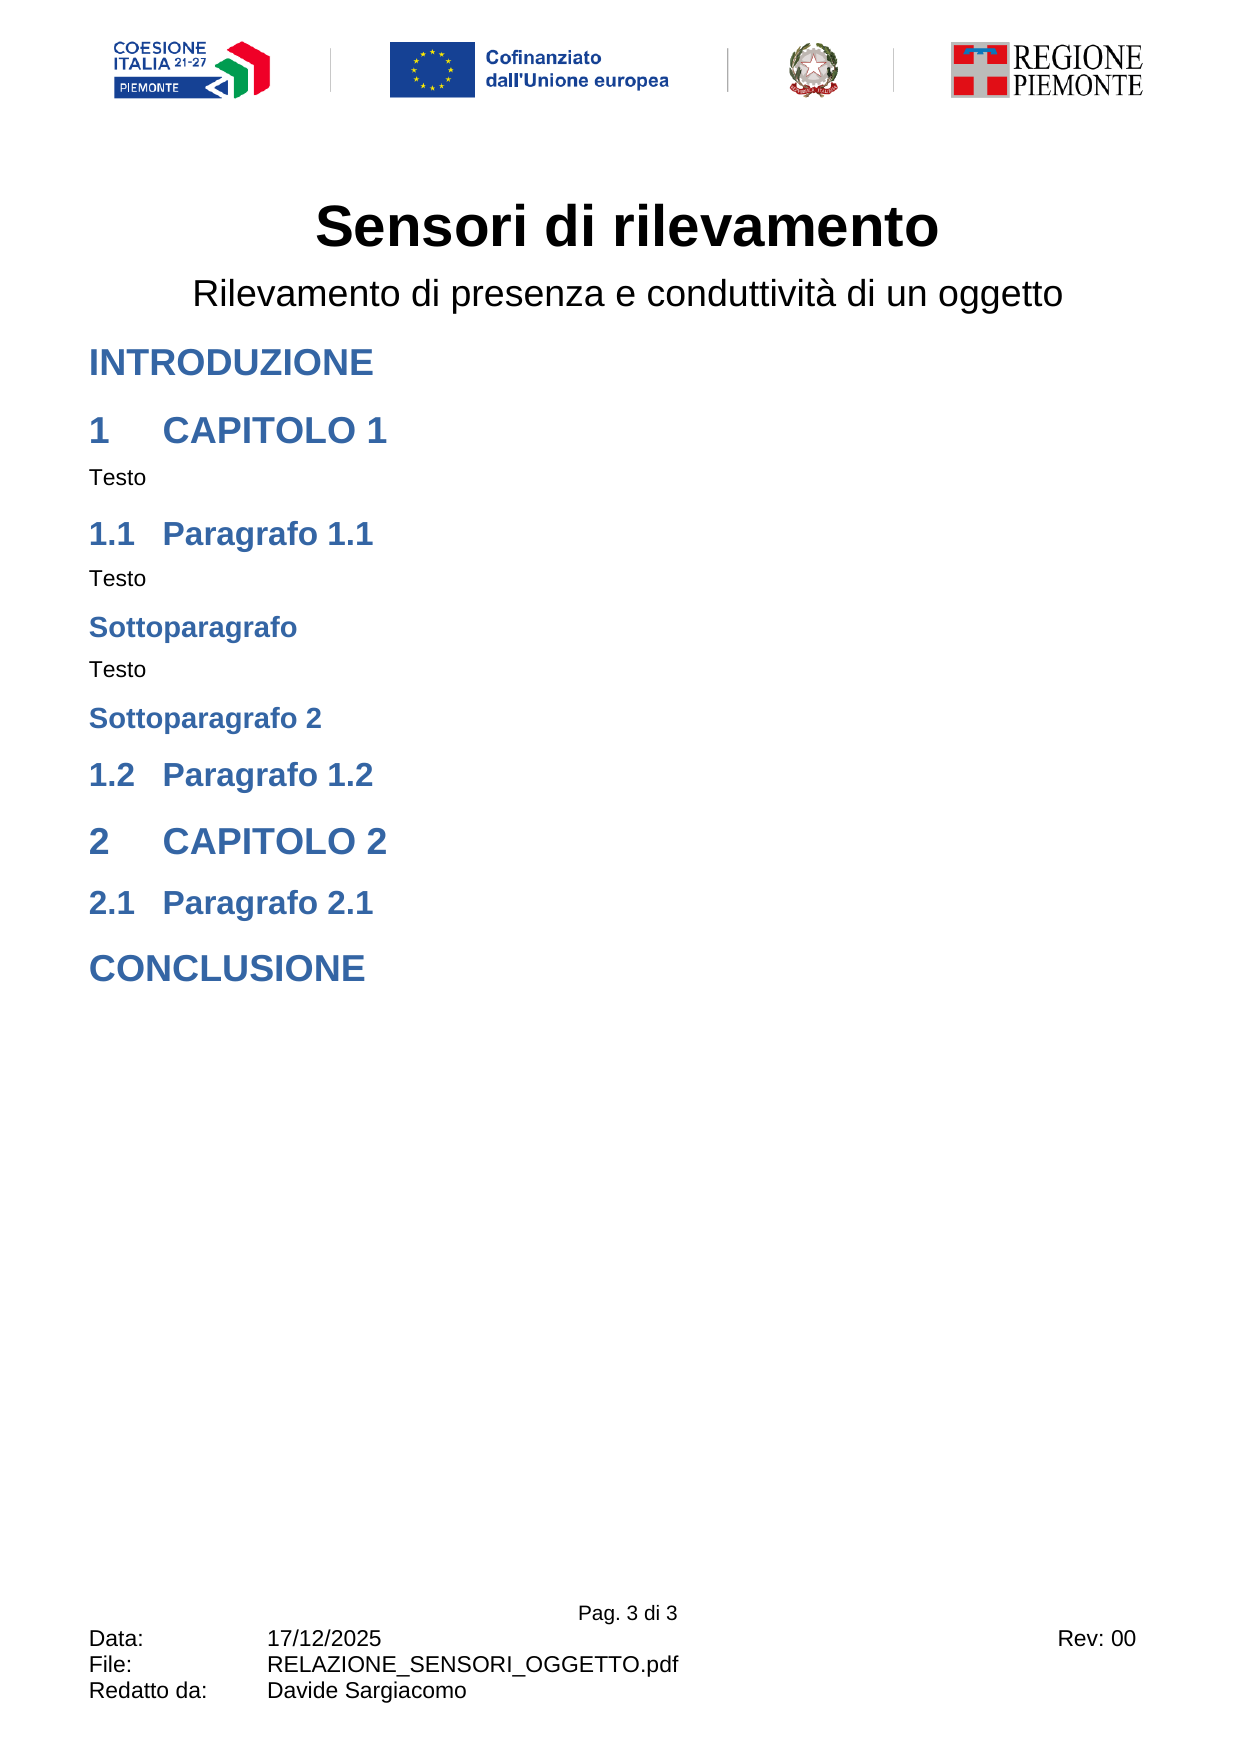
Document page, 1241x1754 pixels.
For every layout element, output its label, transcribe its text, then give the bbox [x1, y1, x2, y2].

subtitle Sottoparagrafo [89, 610, 1167, 644]
text Testo [89, 565, 1167, 592]
subtitle Paragrafo 2.1 [89, 883, 1167, 921]
subtitle CAPITOLO 1 [89, 408, 1167, 451]
subtitle Paragrafo 1.2 [89, 755, 1167, 794]
subtitle Paragrafo 1.1 [89, 514, 1167, 553]
picture [108, 29, 1147, 119]
subtitle CAPITOLO 2 [89, 819, 1167, 862]
subtitle Sottoparagrafo 2 [89, 701, 1167, 734]
title Sensori di rilevamento [89, 192, 1167, 259]
subtitle INTRODUZIONE [89, 340, 1167, 383]
text Testo [89, 463, 1167, 490]
subtitle Rilevamento di presenza e conduttività di un oggetto [89, 272, 1167, 315]
text Testo [89, 656, 1167, 683]
subtitle CONCLUSIONE [89, 946, 1167, 989]
